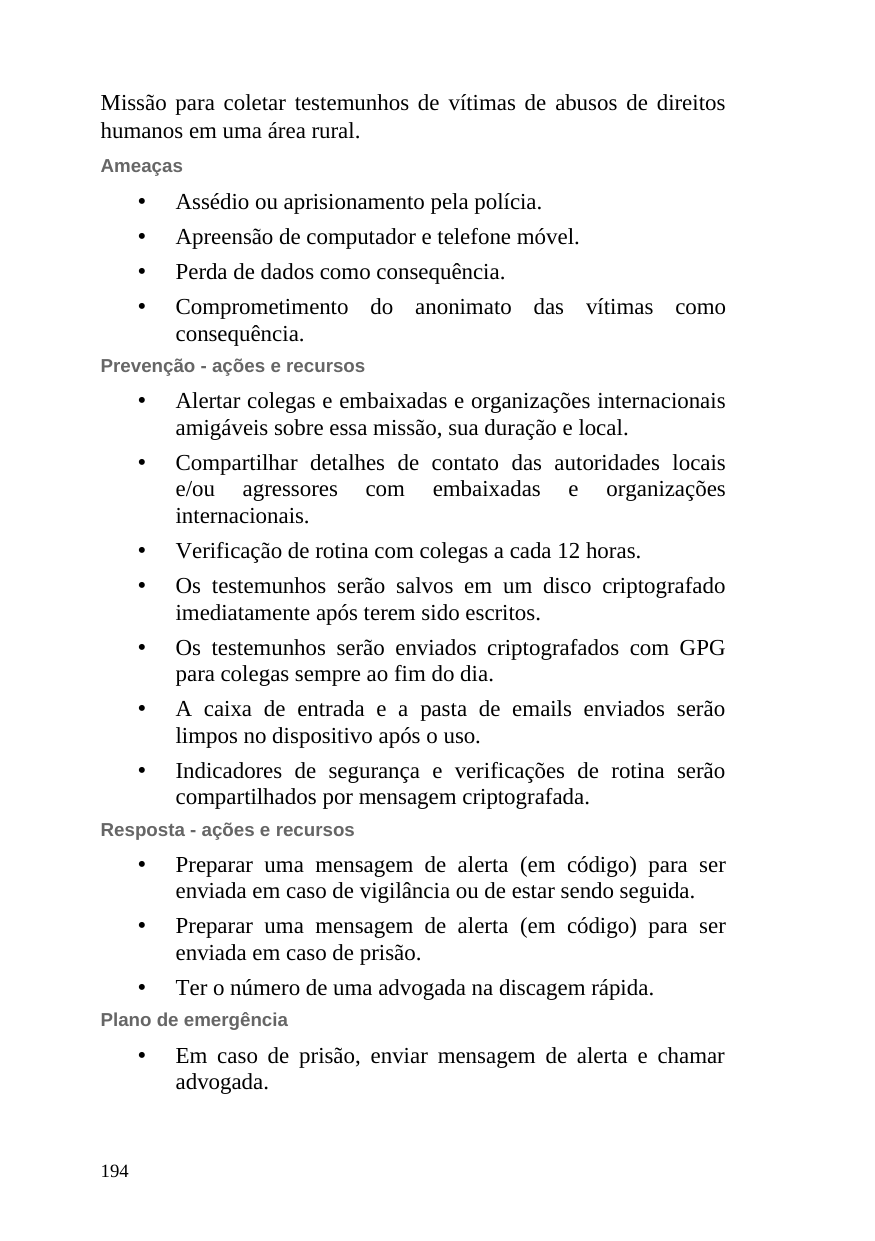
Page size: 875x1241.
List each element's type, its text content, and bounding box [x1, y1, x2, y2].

list Apreensão de computador e telefone móvel. [138, 223, 726, 249]
list Assédio ou aprisionamento pela polícia. [138, 188, 726, 214]
text Ameaças [100, 155, 726, 177]
list Os testemunhos serão enviados criptografados com GPG para colegas sempre ao fim do dia. [138, 634, 726, 686]
list Em caso de prisão, enviar mensagem de alerta e chamar advogada. [138, 1042, 726, 1094]
list Preparar uma mensagem de alerta (em código) para ser enviada em caso de vigilância ou de estar sendo seguida. [138, 851, 726, 904]
text Missão para coletar testemunhos de vítimas de abusos de direitos humanos em uma área rural. [100, 88, 726, 144]
list A caixa de entrada e a pasta de emails enviados serão limpos no dispositivo após o uso. [138, 695, 726, 748]
text Prevenção - ações e recursos [100, 355, 726, 377]
list Comprometimento do anonimato das vítimas como consequência. [138, 293, 726, 346]
list Compartilhar detalhes de contato das autoridades locais e/ou agressores com embaixadas e organizações internacionais. [138, 449, 726, 528]
list Indicadores de segurança e verificações de rotina serão compartilhados por mensagem criptografada. [138, 757, 726, 809]
list Preparar uma mensagem de alerta (em código) para ser enviada em caso de prisão. [138, 912, 726, 965]
text Plano de emergência [100, 1009, 726, 1031]
list Os testemunhos serão salvos em um disco criptografado imediatamente após terem sido escritos. [138, 572, 726, 625]
list Ter o número de uma advogada na discagem rápida. [138, 974, 726, 1000]
text Resposta - ações e recursos [100, 818, 726, 840]
list Alertar colegas e embaixadas e organizações internacionais amigáveis sobre essa missão, sua duração e local. [138, 387, 726, 440]
list Verificação de rotina com colegas a cada 12 horas. [138, 537, 726, 563]
list Perda de dados como consequência. [138, 258, 726, 284]
